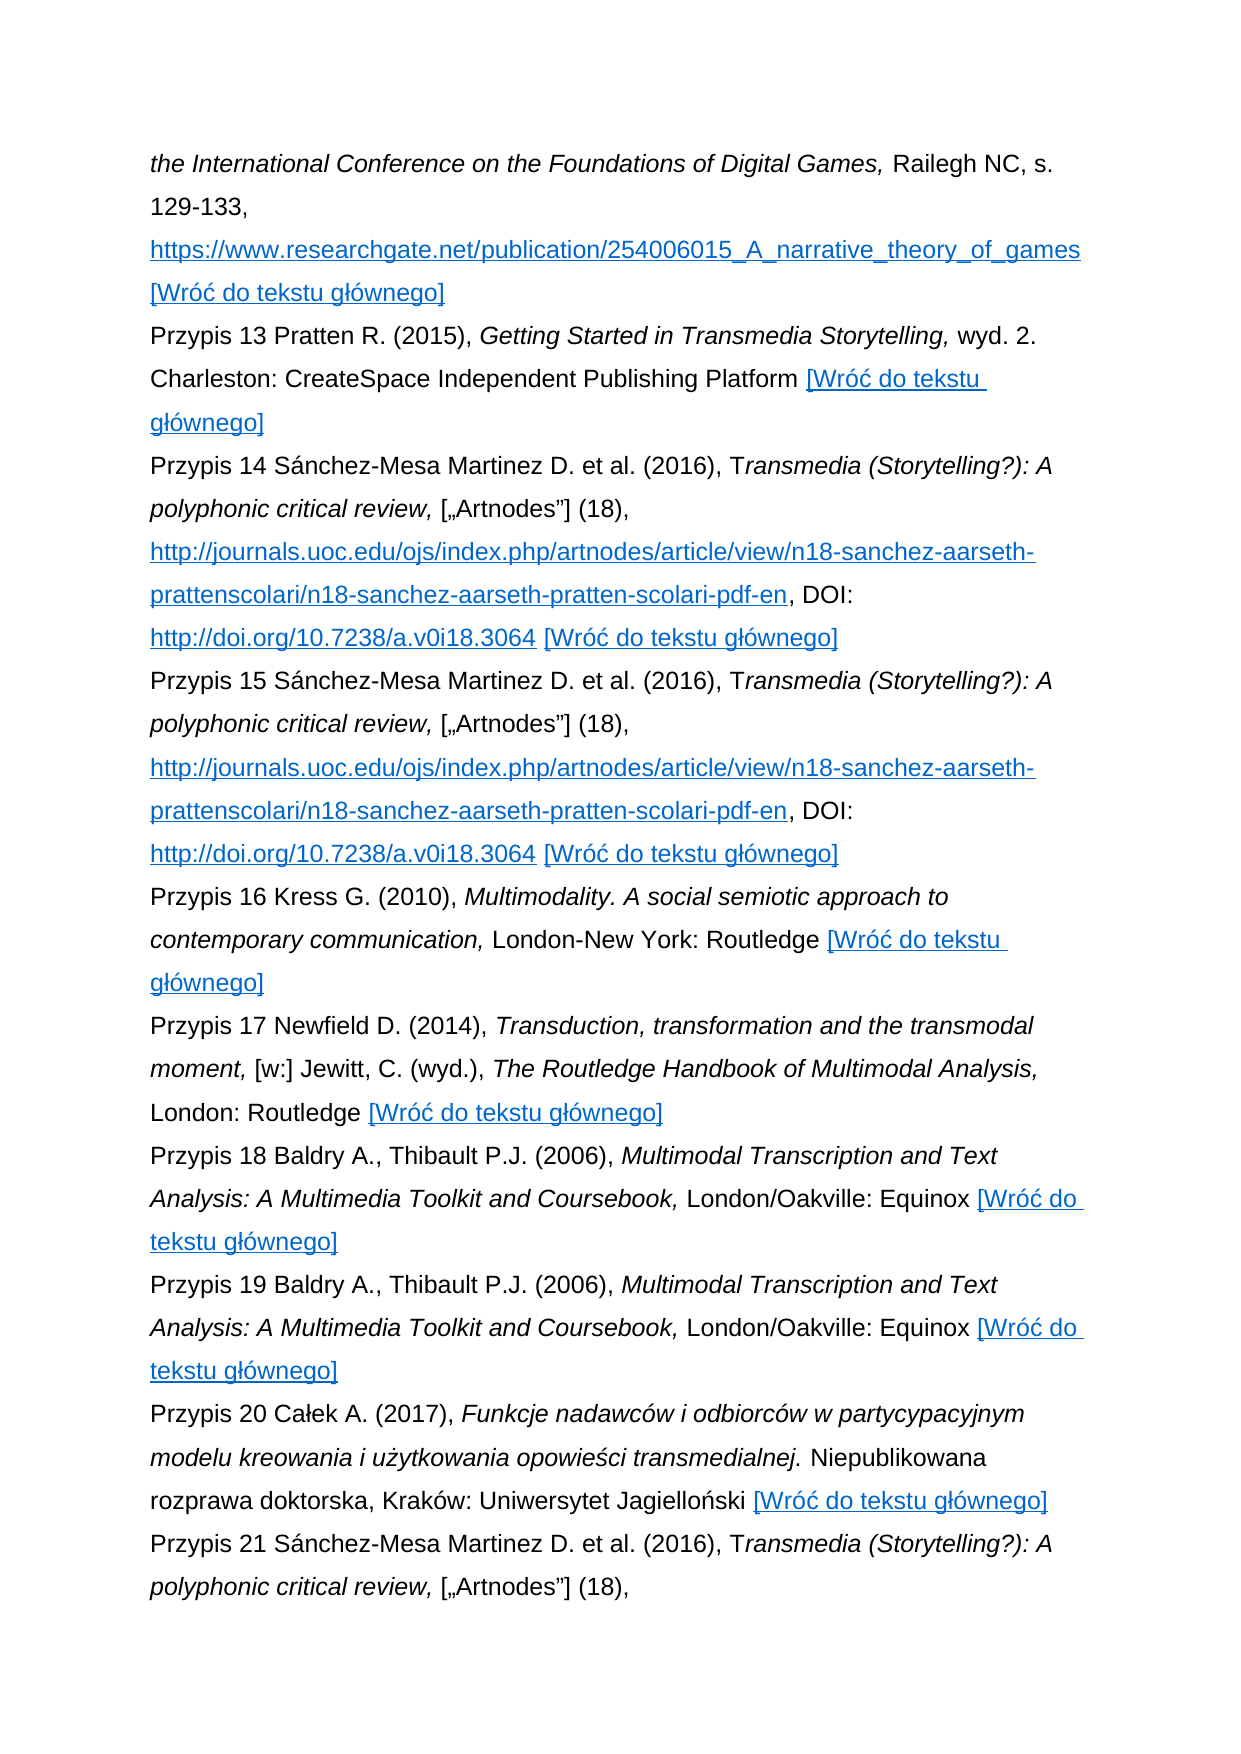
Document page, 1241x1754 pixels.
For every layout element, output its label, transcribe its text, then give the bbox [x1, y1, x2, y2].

text Przypis 18 Baldry A., Thibault P.J. (2006), Multimodal Transcription and Text Analysis: A Multimedia Toolkit and Coursebook, London/Oakville: Equinox [Wróć do tekstu głównego] [150, 1141, 1090, 1256]
text Przypis 21 Sánchez-Mesa Martinez D. et al. (2016), Transmedia (Storytelling?): A polyphonic critical review, [„Artnodes”] (18), [150, 1529, 1090, 1601]
text Przypis 14 Sánchez-Mesa Martinez D. et al. (2016), Transmedia (Storytelling?): A polyphonic critical review, [„Artnodes”] (18), http://journals.uoc.edu/ojs/index.php/artnodes/article/view/n18-sanchez-aarseth-prattenscolari/n18-sanchez-aarseth-pratten-scolari-pdf-en, DOI: http://doi.org/10.7238/a.v0i18.3064 [Wróć do tekstu głównego] [150, 451, 1090, 652]
text Przypis 16 Kress G. (2010), Multimodality. A social semiotic approach to contemporary communication, London-New York: Routledge [Wróć do tekstu głównego] [150, 882, 1090, 997]
text Przypis 17 Newfield D. (2014), Transduction, transformation and the transmodal moment, [w:] Jewitt, C. (wyd.), The Routledge Handbook of Multimodal Analysis, London: Routledge [Wróć do tekstu głównego] [150, 1011, 1090, 1126]
text Przypis 15 Sánchez-Mesa Martinez D. et al. (2016), Transmedia (Storytelling?): A polyphonic critical review, [„Artnodes”] (18), http://journals.uoc.edu/ojs/index.php/artnodes/article/view/n18-sanchez-aarseth-prattenscolari/n18-sanchez-aarseth-pratten-scolari-pdf-en, DOI: http://doi.org/10.7238/a.v0i18.3064 [Wróć do tekstu głównego] [150, 666, 1090, 868]
text Przypis 20 Całek A. (2017), Funkcje nadawców i odbiorców w partycypacyjnym modelu kreowania i użytkowania opowieści transmedialnej. Niepublikowana rozprawa doktorska, Kraków: Uniwersytet Jagielloński [Wróć do tekstu głównego] [150, 1399, 1090, 1514]
text Przypis 19 Baldry A., Thibault P.J. (2006), Multimodal Transcription and Text Analysis: A Multimedia Toolkit and Coursebook, London/Oakville: Equinox [Wróć do tekstu głównego] [150, 1270, 1090, 1385]
text [Wróć do tekstu głównego] [150, 278, 1090, 307]
text Przypis 13 Pratten R. (2015), Getting Started in Transmedia Storytelling, wyd. 2. Charleston: CreateSpace Independent Publishing Platform [Wróć do tekstu głównego] [150, 321, 1090, 436]
text the International Conference on the Foundations of Digital Games, Railegh NC, s. 129-133, https://www.researchgate.net/publication/254006015_A_narrative_theory_of_games [150, 149, 1090, 264]
